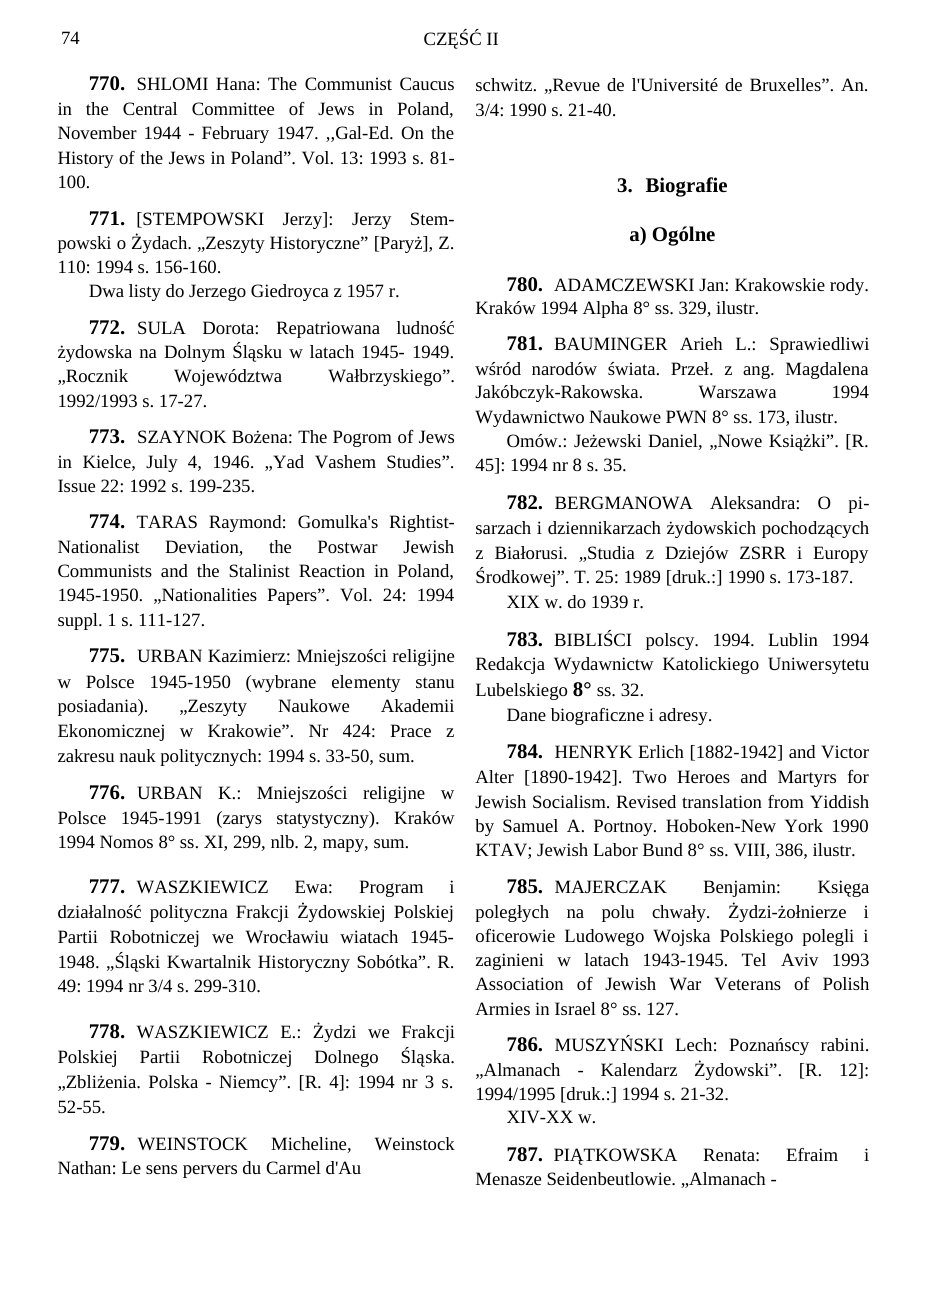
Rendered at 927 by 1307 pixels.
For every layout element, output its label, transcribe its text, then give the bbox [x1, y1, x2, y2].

list HENRYK Erlich [1882-1942] and Victor Alter [1890-1942]. Two Heroes and Martyrs for Jewish Socialism. Revised trans­lation from Yiddish by Samuel A. Portnoy. Hoboken-New York 1990 KTAV; Jewish Labor Bund 8° ss. VIII, 386, ilustr. [475, 739, 869, 861]
subtitle 3. Biografie [475, 173, 869, 197]
text XIV-XX w. [475, 1106, 869, 1128]
text Omów.: Jeżewski Daniel, „Nowe Książki”. [R. 45]: 1994 nr 8 s. 35. [475, 429, 869, 476]
list TARAS Raymond: Gomulka's Right­ist-Nationalist Deviation, the Postwar Jewish Communists and the Stalinist Reaction in Poland, 1945-1950. „Nationalities Papers”. Vol. 24: 1994 suppl. 1 s. 111-127. [57, 509, 455, 630]
text Dwa listy do Jerzego Giedroyca z 1957 r. [57, 279, 455, 301]
list MAJERCZAK Benjamin: Księga poległych na polu chwały. Żydzi-żołnierze i oficerowie Ludowego Wojska Polskiego polegli i zaginieni w latach 1943-1945. Tel Aviv 1993 Association of Jewish War Vete­rans of Polish Armies in Israel 8° ss. 127. [475, 874, 869, 1019]
list WASZKIEWICZ E.: Żydzi we Frak­cji Polskiej Partii Robotniczej Dolnego Ślą­ska. „Zbliżenia. Polska - Niemcy”. [R. 4]: 1994 nr 3 s. 52-55. [57, 1019, 455, 1117]
list PIĄTKOWSKA Renata: Efraim i Menasze Seidenbeutlowie. „Almanach - [475, 1142, 869, 1189]
subtitle a) Ogólne [475, 222, 869, 246]
text schwitz. „Revue de l'Université de Bruxelles”. An. 3/4: 1990 s. 21-40. [475, 74, 869, 121]
list BAUMINGER Arieh L.: Sprawie­dliwi wśród narodów świata. Przeł. z ang. Magdalena Jakóbczyk-Rakowska. Warszawa 1994 Wydawnictwo Naukowe PWN 8° ss. 173, ilustr. [475, 331, 869, 427]
list SHLOMI Hana: The Communist Caucus in the Central Committee of Jews in Poland, November 1944 - February 1947. ,,Gal-Ed. On the History of the Jews in Po­land”. Vol. 13: 1993 s. 81-100. [57, 71, 455, 192]
list SULA Dorota: Repatriowana ludność żydowska na Dolnym Śląsku w latach 1945- 1949. „Rocznik Województwa Wałbrzyskie­go”. 1992/1993 s. 17-27. [57, 315, 455, 411]
list WEINSTOCK Micheline, Weinstock Nathan: Le sens pervers du Carmel d'Au­ [57, 1131, 455, 1179]
list BIBLIŚCI polscy. 1994. Lublin 1994 Redakcja Wydawnictw Katolickiego Uniwer­sytetu Lubelskiego 8° ss. 32. [475, 626, 869, 701]
list MUSZYŃSKI Lech: Poznańscy rabi­ni. „Almanach - Kalendarz Żydowski”. [R. 12]: 1994/1995 [druk.:] 1994 s. 21-32. [475, 1032, 869, 1104]
text XIX w. do 1939 r. [475, 591, 869, 613]
text Dane biograficzne i adresy. [475, 704, 869, 726]
list [STEMPOWSKI Jerzy]: Jerzy Stem- powski o Żydach. „Zeszyty Historyczne” [Paryż], Z. 110: 1994 s. 156-160. [57, 206, 455, 277]
list BERGMANOWA Aleksandra: O pi­sarzach i dziennikarzach żydowskich pocho­dzących z Białorusi. „Studia z Dziejów ZSRR i Europy Środkowej”. T. 25: 1989 [druk.:] 1990 s. 173-187. [475, 489, 869, 588]
list SZAYNOK Bożena: The Pogrom of Jews in Kielce, July 4, 1946. „Yad Vashem Studies”. Issue 22: 1992 s. 199-235. [57, 424, 455, 496]
list URBAN K.: Mniejszości religijne w Polsce 1945-1991 (zarys statystyczny). Kraków 1994 Nomos 8° ss. XI, 299, nlb. 2, mapy, sum. [57, 780, 455, 852]
list WASZKIEWICZ Ewa: Program i działalność polityczna Frakcji Żydowskiej Polskiej Partii Robotniczej we Wrocławiu wiatach 1945-1948. „Śląski Kwartalnik Hi­storyczny Sobótka”. R. 49: 1994 nr 3/4 s. 299-310. [57, 874, 455, 997]
text 74 [61, 27, 86, 49]
list ADAMCZEWSKI Jan: Krakowskie rody. Kraków 1994 Alpha 8° ss. 329, ilustr. [475, 271, 869, 319]
list URBAN Kazimierz: Mniejszości re­ligijne w Polsce 1945-1950 (wybrane ele­menty stanu posiadania). „Zeszyty Naukowe Akademii Ekonomicznej w Krakowie”. Nr 424: Prace z zakresu nauk politycznych: 1994 s. 33-50, sum. [57, 643, 455, 767]
text CZĘŚĆ II [423, 28, 505, 50]
